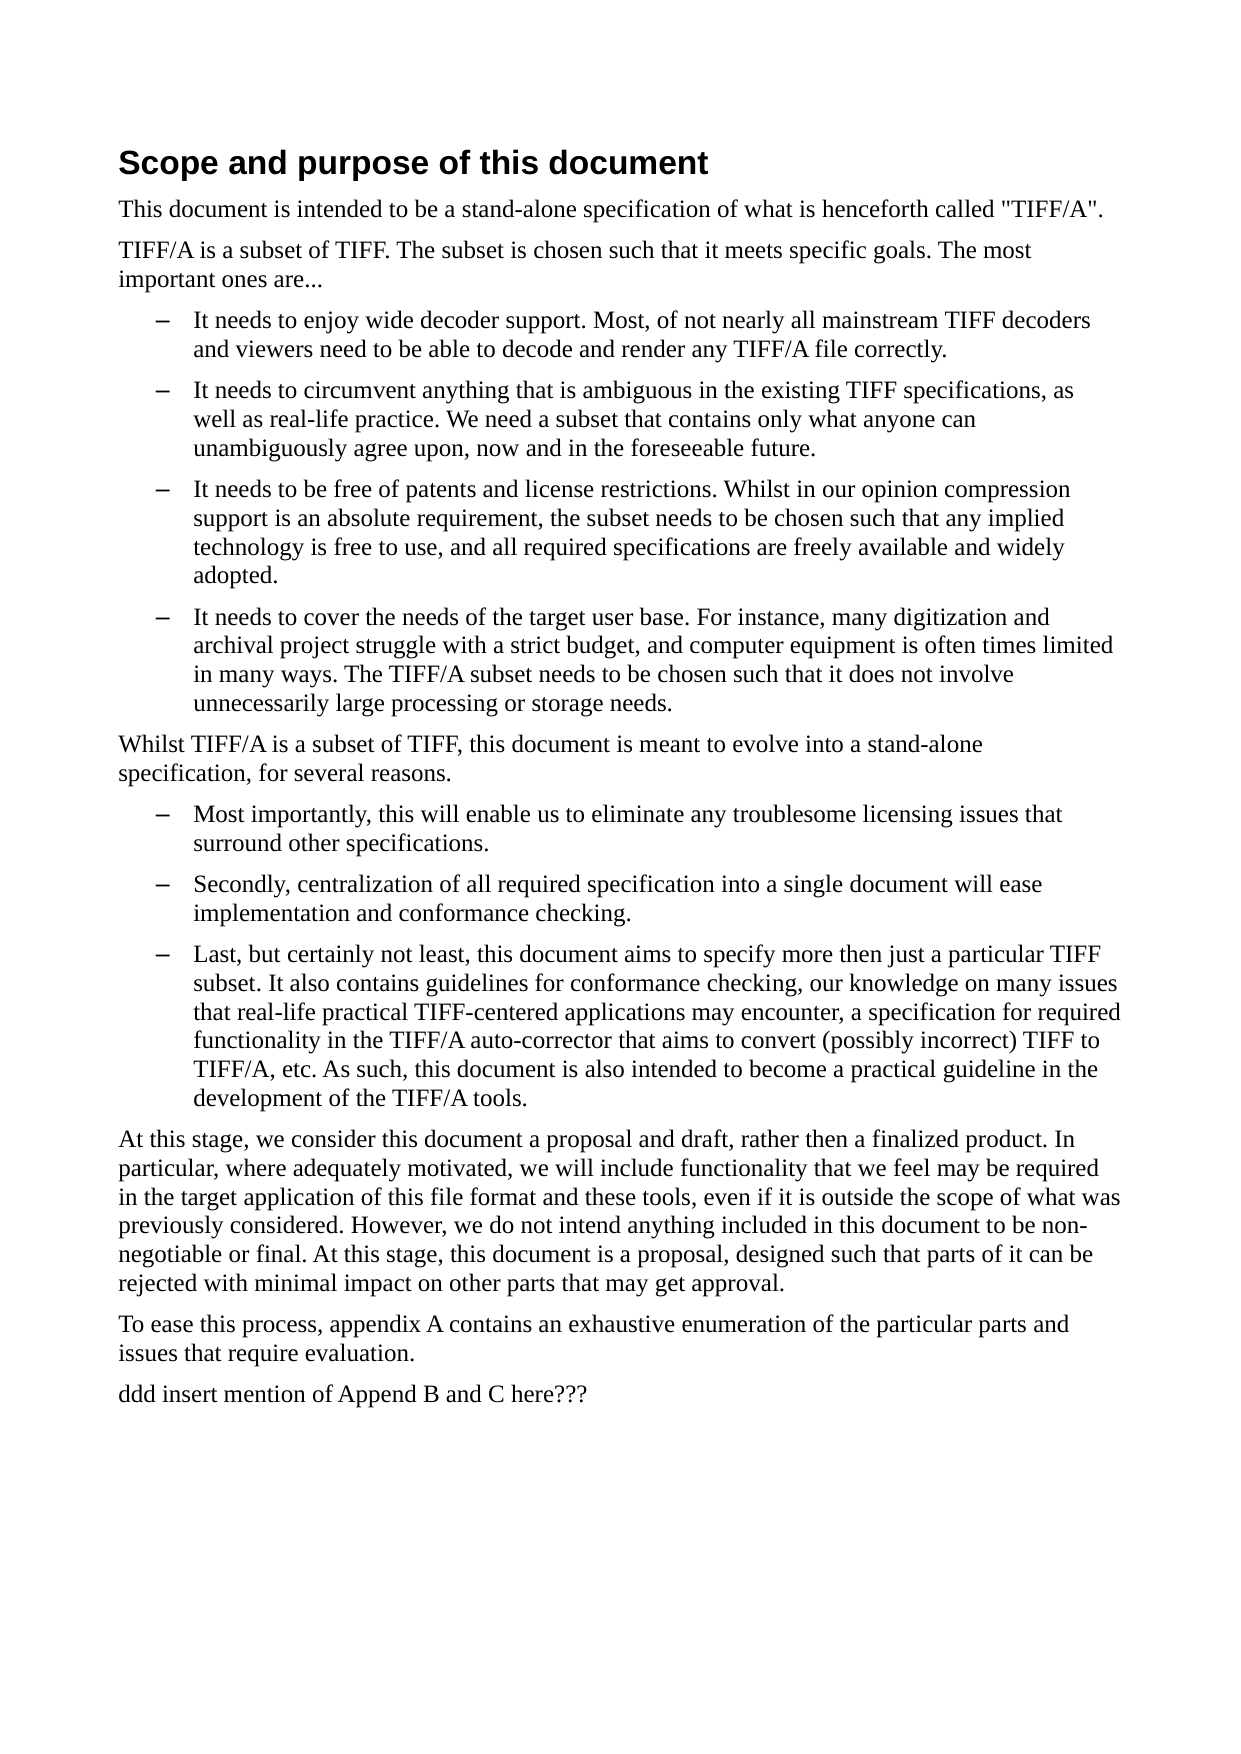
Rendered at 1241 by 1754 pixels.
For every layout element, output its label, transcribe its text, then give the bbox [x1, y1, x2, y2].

text This document is intended to be a stand-alone specification of what is henceforth called "TIFF/A". [118, 194, 1122, 223]
list Most importantly, this will enable us to eliminate any troublesome licensing issues that surround other specifications. [156, 799, 1122, 857]
text To ease this process, appendix A contains an exhaustive enumeration of the particular parts and issues that require evaluation. [118, 1309, 1122, 1367]
text Whilst TIFF/A is a subset of TIFF, this document is meant to evolve into a stand-alone specification, for several reasons. [118, 729, 1122, 787]
subtitle Scope and purpose of this document [118, 143, 1122, 182]
text TIFF/A is a subset of TIFF. The subset is chosen such that it meets specific goals. The most important ones are... [118, 236, 1122, 293]
list It needs to circumvent anything that is ambiguous in the existing TIFF specifications, as well as real-life practice. We need a subset that contains only what anyone can unambiguously agree upon, now and in the foreseeable future. [156, 376, 1122, 462]
list Last, but certainly not least, this document aims to specify more then just a particular TIFF subset. It also contains guidelines for conformance checking, our knowledge on many issues that real-life practical TIFF-centered applications may encounter, a specification for required functionality in the TIFF/A auto-corrector that aims to convert (possibly incorrect) TIFF to TIFF/A, etc. As such, this document is also intended to become a practical guideline in the development of the TIFF/A tools. [156, 939, 1122, 1112]
text At this stage, we consider this document a proposal and draft, rather then a finalized product. In particular, where adequately motivated, we will include functionality that we feel may be required in the target application of this file format and these tools, even if it is outside the scope of what was previously considered. However, we do not intend anything included in this document to be non-negotiable or final. At this stage, this document is a proposal, designed such that parts of it can be rejected with minimal impact on other parts that may get approval. [118, 1124, 1122, 1297]
list It needs to cover the needs of the target user base. For instance, many digitization and archival project struggle with a strict budget, and computer equipment is often times limited in many ways. The TIFF/A subset needs to be chosen such that it does not involve unnecessarily large processing or storage needs. [156, 602, 1122, 717]
list It needs to be free of patents and license restrictions. Whilst in our opinion compression support is an absolute requirement, the subset needs to be chosen such that any implied technology is free to use, and all required specifications are freely available and widely adopted. [156, 474, 1122, 589]
text ddd insert mention of Append B and C here??? [118, 1379, 1122, 1408]
list It needs to enjoy wide decoder support. Most, of not nearly all mainstream TIFF decoders and viewers need to be able to decode and render any TIFF/A file correctly. [156, 306, 1122, 363]
list Secondly, centralization of all required specification into a single document will ease implementation and conformance checking. [156, 869, 1122, 927]
